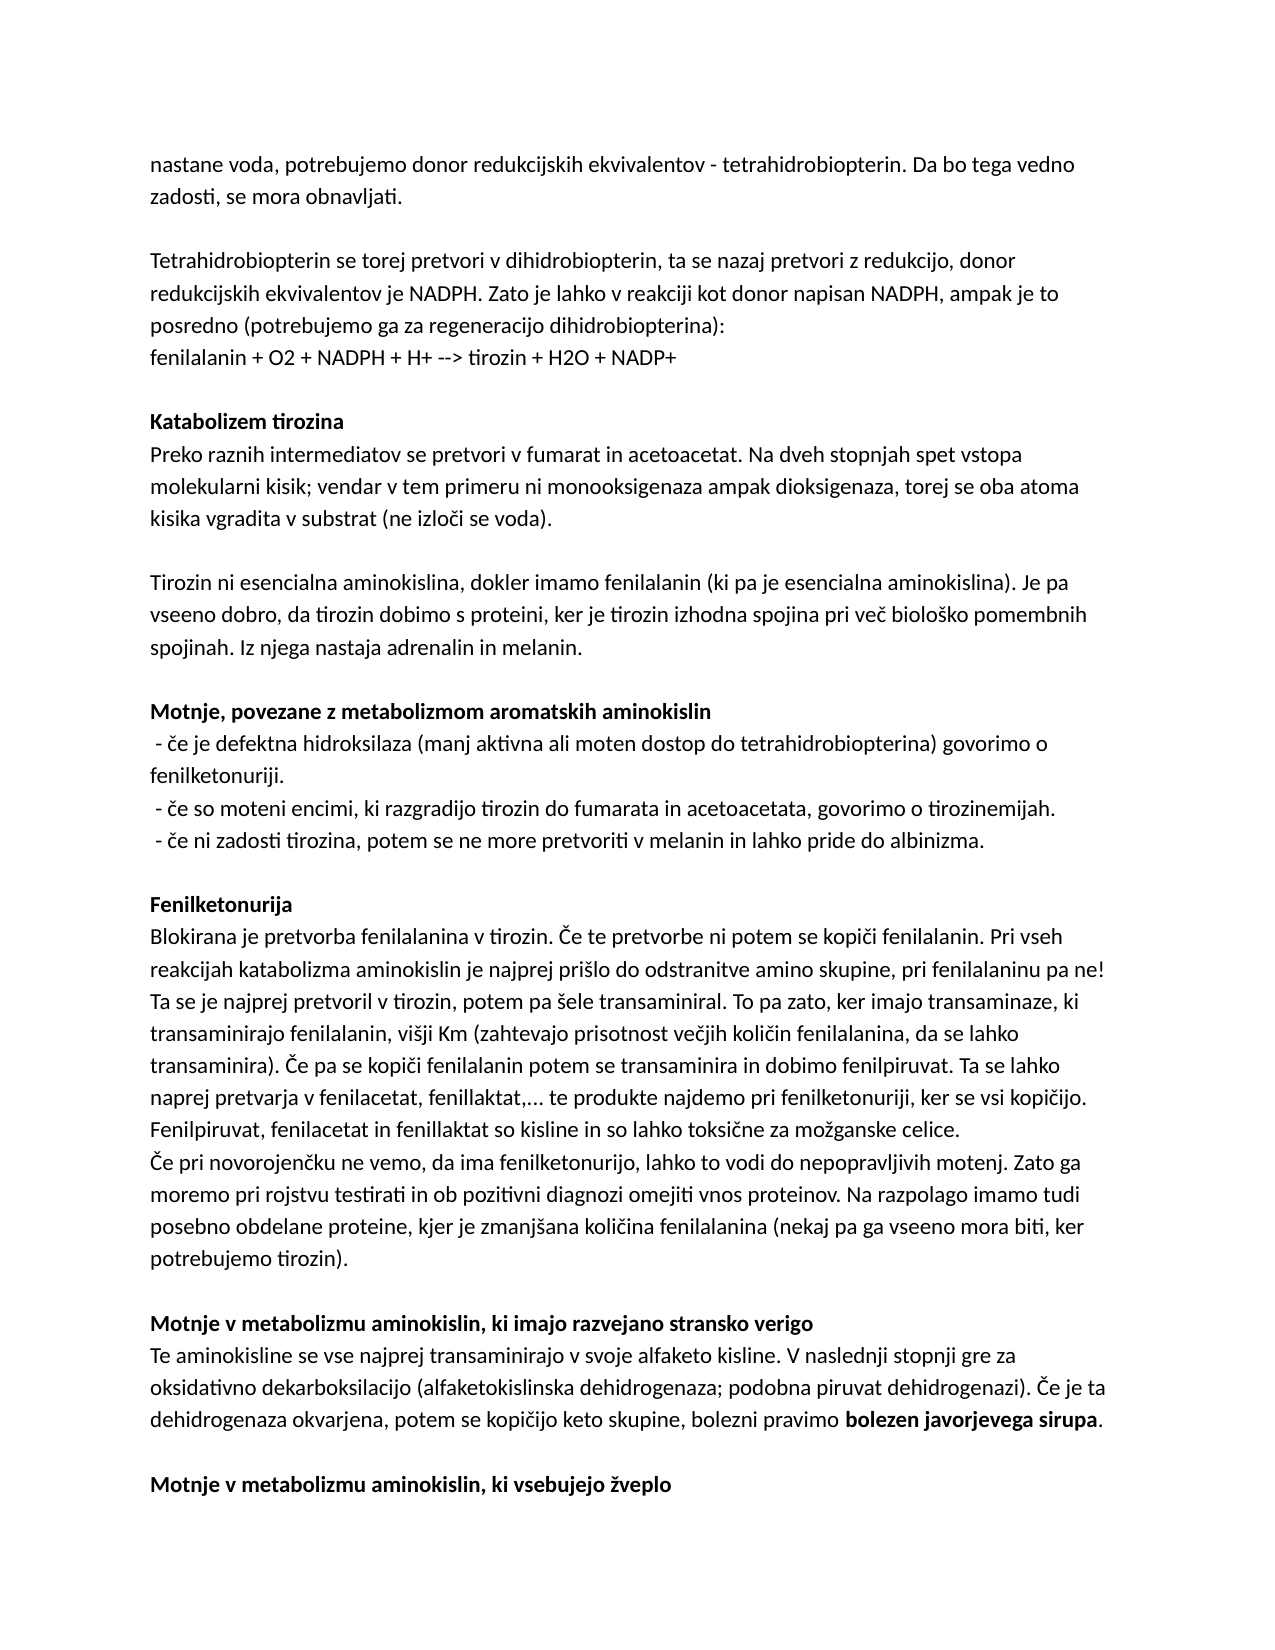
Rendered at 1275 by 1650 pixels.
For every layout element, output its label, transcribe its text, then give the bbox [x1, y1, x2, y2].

text Motnje, povezane z metabolizmom aromatskih aminokislin [150, 697, 1125, 725]
text Te aminokisline se vse najprej transaminirajo v svoje alfaketo kisline. V naslednji stopnji gre za oksidativno dekarboksilacijo (alfaketokislinska dehidrogenaza; podobna piruvat dehidrogenazi). Če je ta dehidrogenaza okvarjena, potem se kopičijo keto skupine, bolezni pravimo bolezen javorjevega sirupa. [150, 1341, 1125, 1433]
text Tirozin ni esencialna aminokislina, dokler imamo fenilalanin (ki pa je esencialna aminokislina). Je pa vseeno dobro, da tirozin dobimo s proteini, ker je tirozin izhodna spojina pri več biološko pomembnih spojinah. Iz njega nastaja adrenalin in melanin. [150, 568, 1125, 661]
text Katabolizem tirozina [150, 407, 1125, 436]
text - če so moteni encimi, ki razgradijo tirozin do fumarata in acetoacetata, govorimo o tirozinemijah. [150, 794, 1125, 822]
text Preko raznih intermediatov se pretvori v fumarat in acetoacetat. Na dveh stopnjah spet vstopa molekularni kisik; vendar v tem primeru ni monooksigenaza ampak dioksigenaza, torej se oba atoma kisika vgradita v substrat (ne izloči se voda). [150, 440, 1125, 532]
text - če je defektna hidroksilaza (manj aktivna ali moten dostop do tetrahidrobiopterina) govorimo o fenilketonuriji. [150, 729, 1125, 789]
text Motnje v metabolizmu aminokislin, ki vsebujejo žveplo [150, 1470, 1125, 1498]
text fenilalanin + O2 + NADPH + H+ --> tirozin + H2O + NADP+ [150, 343, 1125, 371]
text Fenilketonurija [150, 890, 1125, 918]
text Motnje v metabolizmu aminokislin, ki imajo razvejano stransko verigo [150, 1309, 1125, 1337]
text nastane voda, potrebujemo donor redukcijskih ekvivalentov - tetrahidrobiopterin. Da bo tega vedno zadosti, se mora obnavljati. [150, 150, 1125, 210]
text Če pri novorojenčku ne vemo, da ima fenilketonurijo, lahko to vodi do nepopravljivih motenj. Zato ga moremo pri rojstvu testirati in ob pozitivni diagnozi omejiti vnos proteinov. Na razpolago imamo tudi posebno obdelane proteine, kjer je zmanjšana količina fenilalanina (nekaj pa ga vseeno mora biti, ker potrebujemo tirozin). [150, 1148, 1125, 1272]
text Blokirana je pretvorba fenilalanina v tirozin. Če te pretvorbe ni potem se kopiči fenilalanin. Pri vseh reakcijah katabolizma aminokislin je najprej prišlo do odstranitve amino skupine, pri fenilalaninu pa ne! Ta se je najprej pretvoril v tirozin, potem pa šele transaminiral. To pa zato, ker imajo transaminaze, ki transaminirajo fenilalanin, višji Km (zahtevajo prisotnost večjih količin fenilalanina, da se lahko transaminira). Če pa se kopiči fenilalanin potem se transaminira in dobimo fenilpiruvat. Ta se lahko naprej pretvarja v fenilacetat, fenillaktat,... te produkte najdemo pri fenilketonuriji, ker se vsi kopičijo. Fenilpiruvat, fenilacetat in fenillaktat so kisline in so lahko toksične za možganske celice. [150, 922, 1125, 1144]
text - če ni zadosti tirozina, potem se ne more pretvoriti v melanin in lahko pride do albinizma. [150, 826, 1125, 854]
text Tetrahidrobiopterin se torej pretvori v dihidrobiopterin, ta se nazaj pretvori z redukcijo, donor redukcijskih ekvivalentov je NADPH. Zato je lahko v reakciji kot donor napisan NADPH, ampak je to posredno (potrebujemo ga za regeneracijo dihidrobiopterina): [150, 247, 1125, 339]
